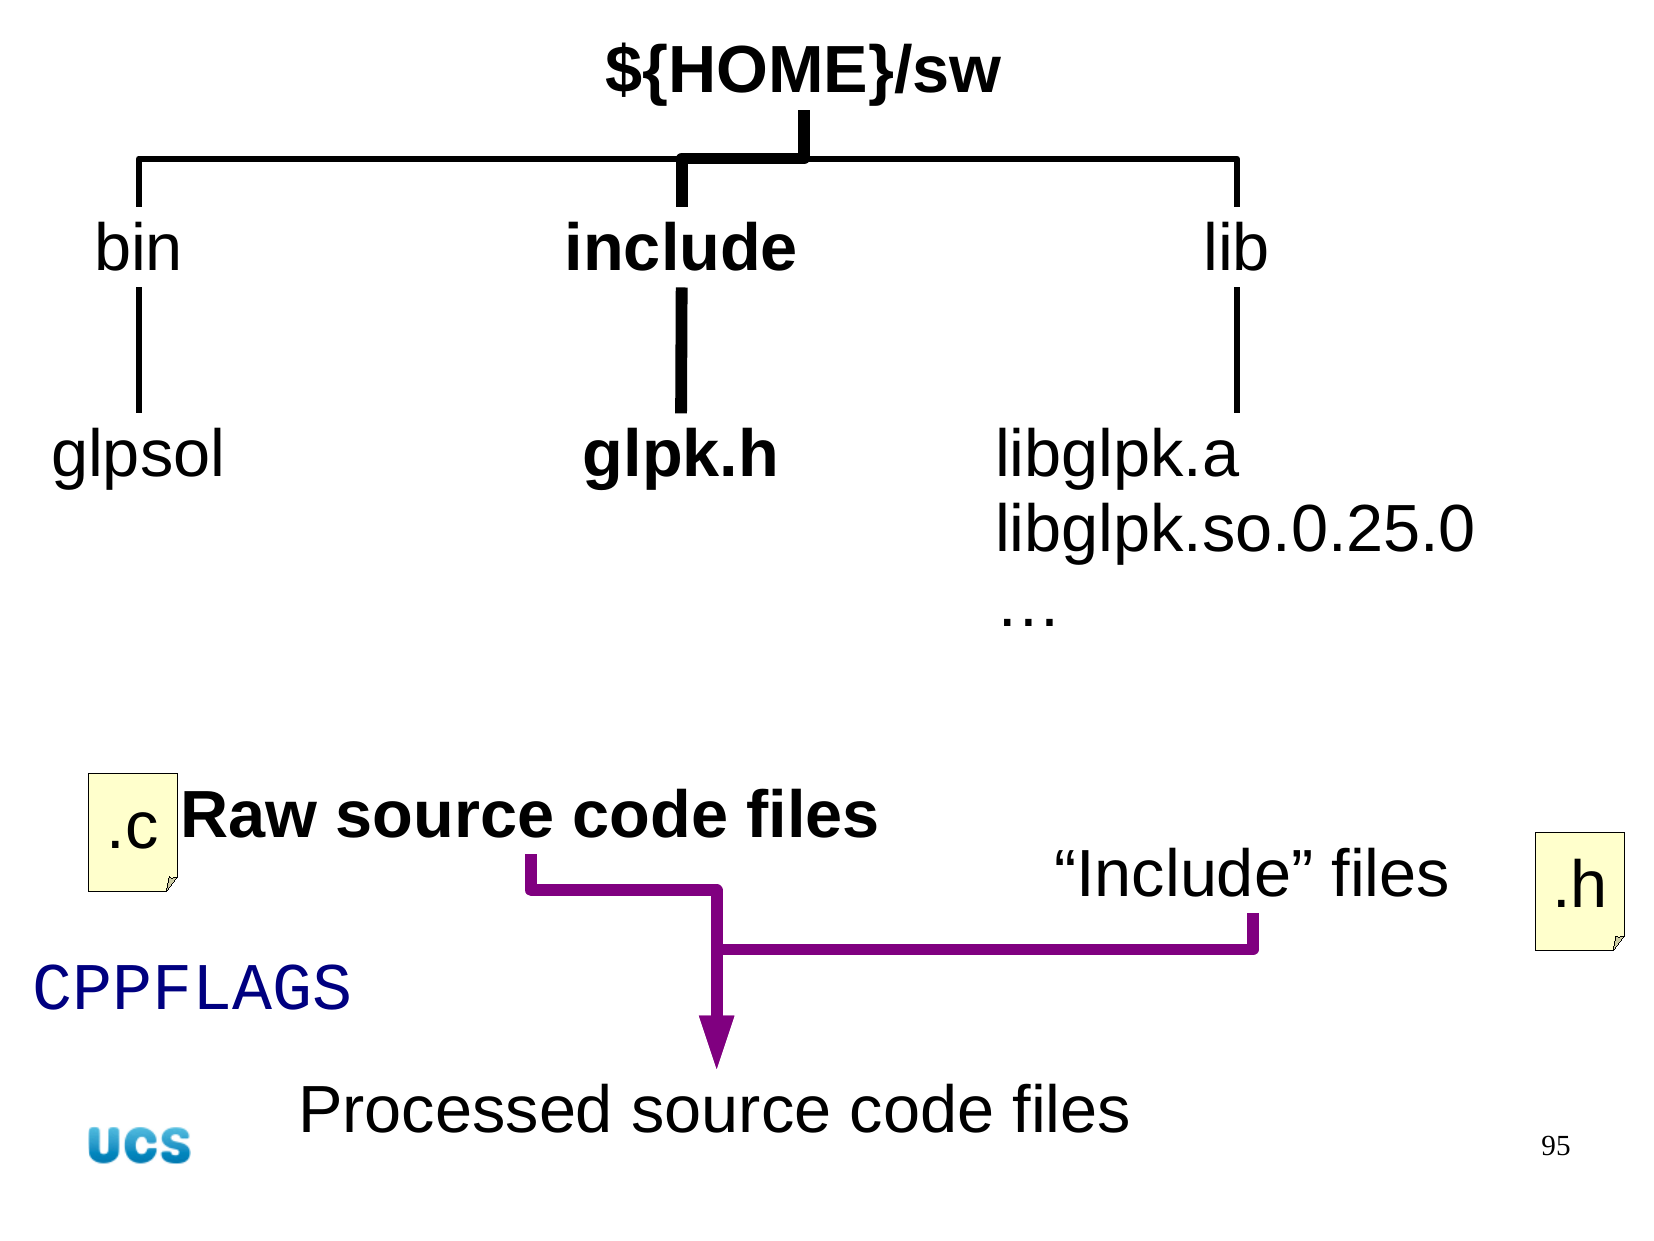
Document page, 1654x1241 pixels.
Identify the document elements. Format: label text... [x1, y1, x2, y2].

text_box libglpk.a libglpk.so.0.25.0 … [992, 413, 1482, 644]
text_box Raw source code files [178, 773, 886, 855]
picture [88, 1126, 191, 1165]
text_box “Include” files [1051, 832, 1455, 914]
text_box ${HOME}/sw [602, 29, 1006, 111]
text_box .c [88, 773, 178, 892]
text_box bin [91, 206, 187, 288]
text_box Processed source code files [295, 1068, 1139, 1150]
text_box glpk.h [579, 413, 783, 495]
text_box .h [1535, 832, 1625, 951]
text_box lib [1200, 206, 1274, 288]
text_box CPPFLAGS [29, 950, 356, 1033]
text_box glpsol [48, 413, 230, 495]
text_box include [561, 206, 802, 288]
